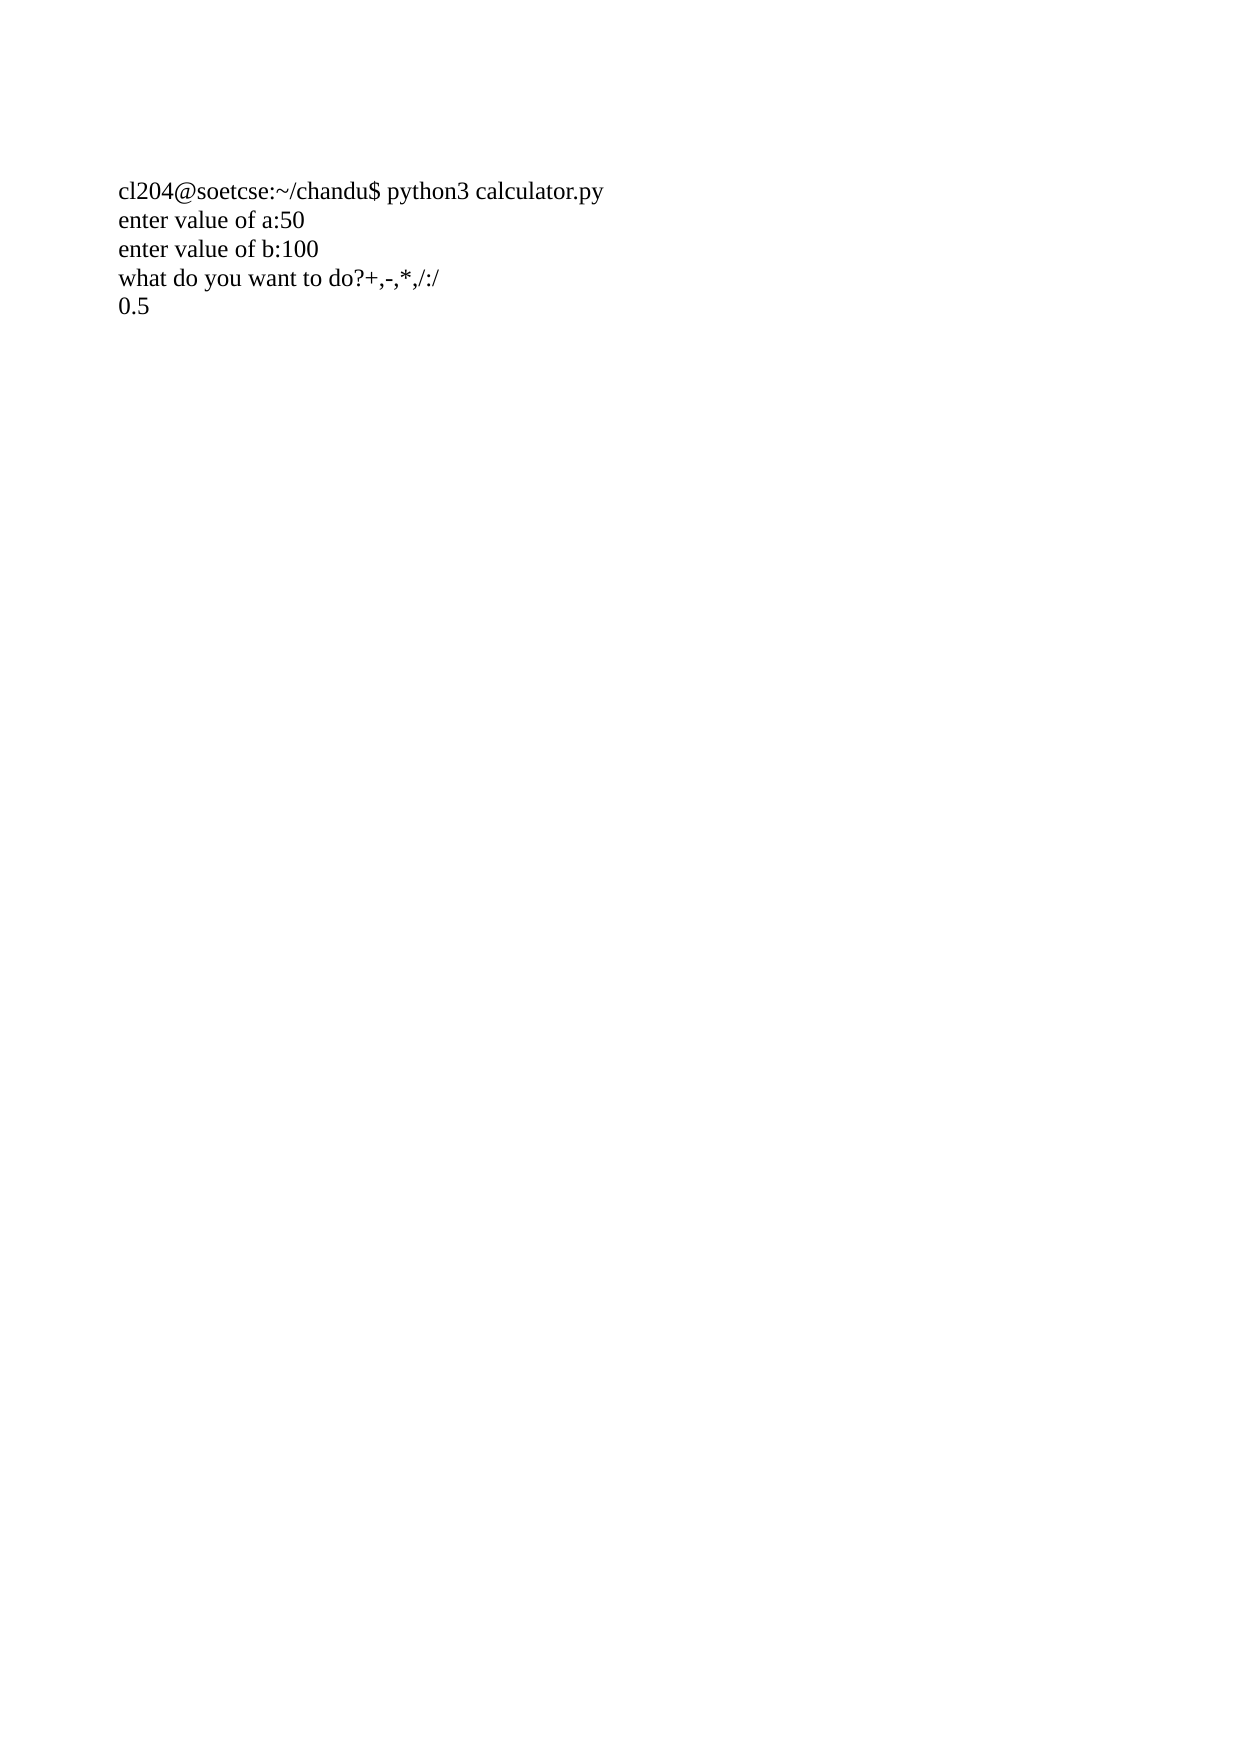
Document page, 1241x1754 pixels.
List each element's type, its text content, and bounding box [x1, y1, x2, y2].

text what do you want to do?+,-,*,/:/ [118, 263, 1122, 291]
text enter value of b:100 [118, 234, 1122, 263]
text enter value of a:50 [118, 205, 1122, 234]
text 0.5 [118, 291, 1122, 320]
text cl204@soetcse:~/chandu$ python3 calculator.py [118, 176, 1122, 205]
